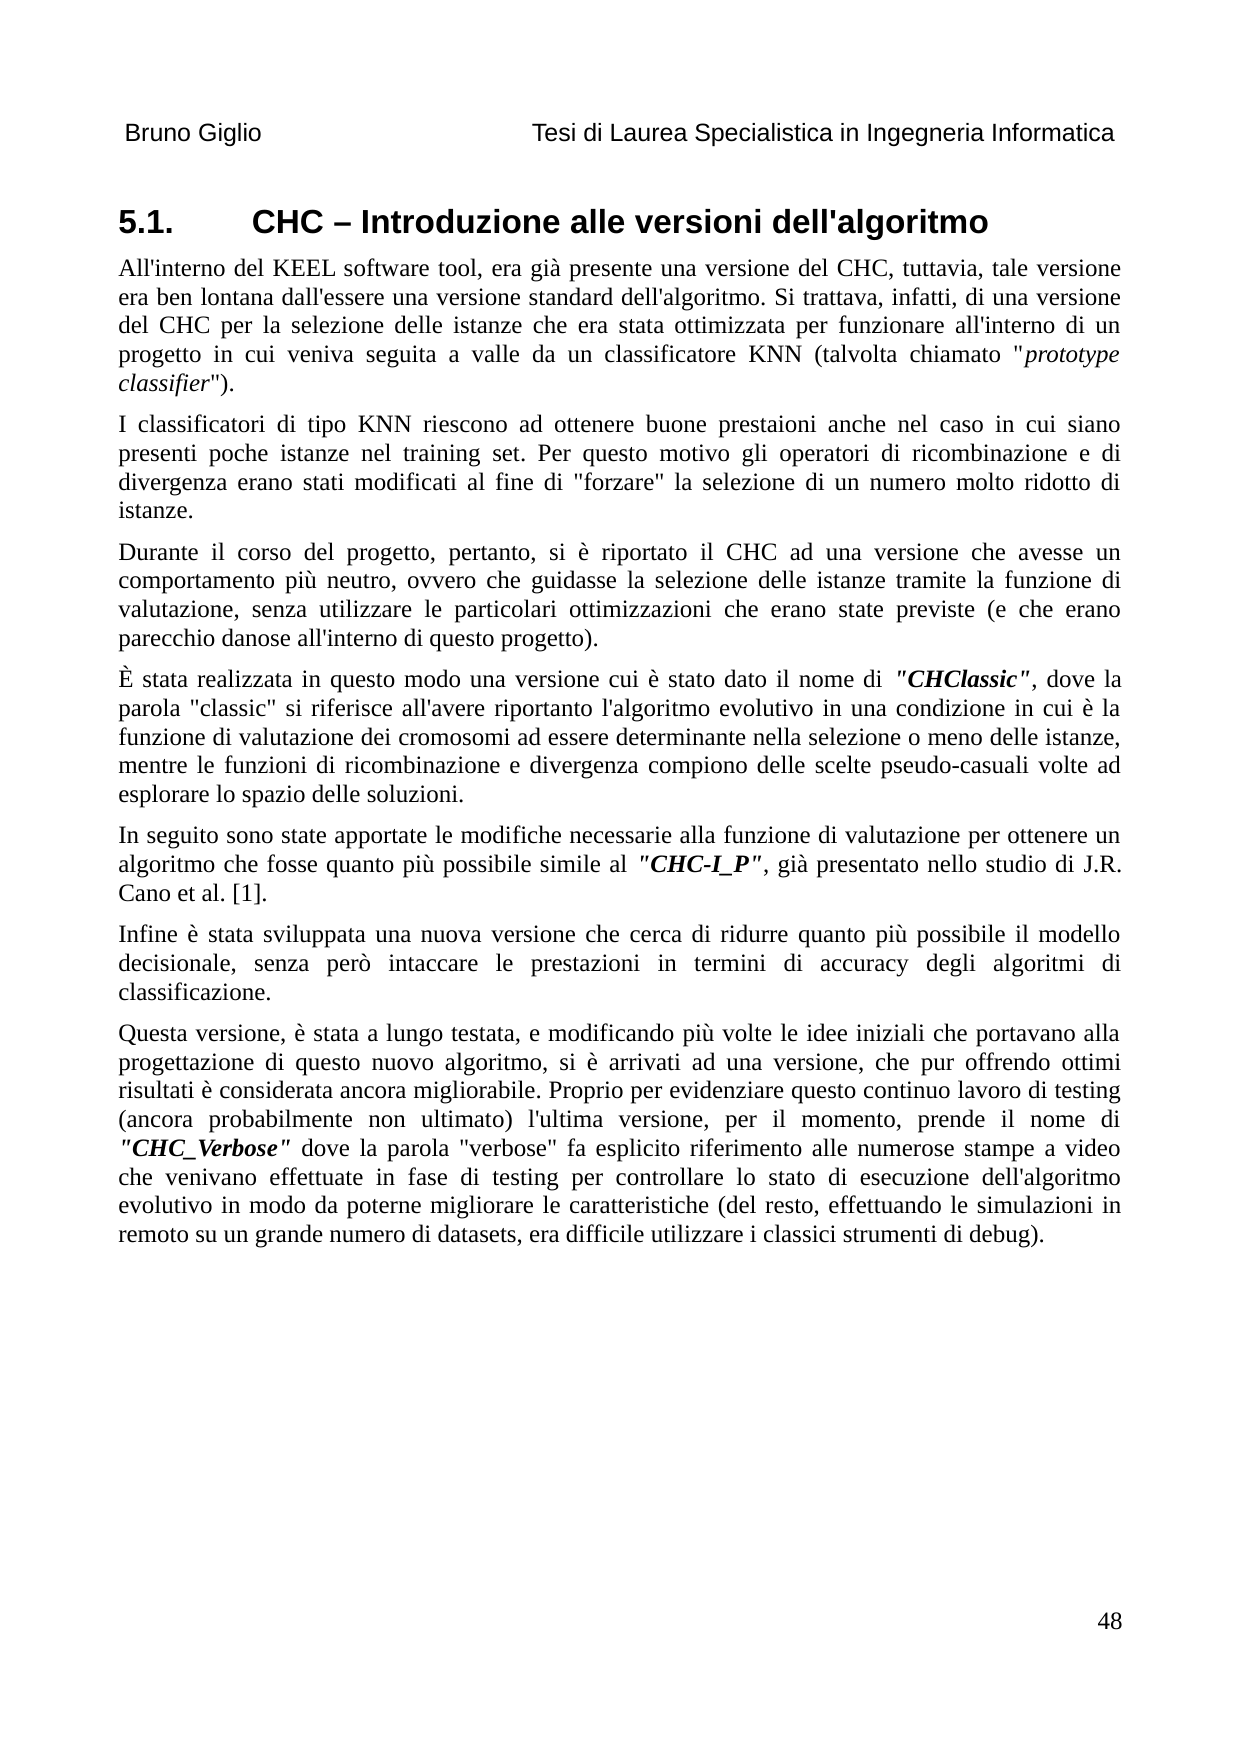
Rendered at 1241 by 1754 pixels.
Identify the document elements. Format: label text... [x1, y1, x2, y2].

text Infine è stata sviluppata una nuova versione che cerca di ridurre quanto più possibile il modello decisionale, senza però intaccare le prestazioni in termini di accuracy degli algoritmi di classificazione. [118, 919, 1122, 1006]
text Durante il corso del progetto, pertanto, si è riportato il CHC ad una versione che avesse un comportamento più neutro, ovvero che guidasse la selezione delle istanze tramite la funzione di valutazione, senza utilizzare le particolari ottimizzazioni che erano state previste (e che erano parecchio danose all'interno di questo progetto). [118, 537, 1122, 652]
text In seguito sono state apportate le modifiche necessarie alla funzione di valutazione per ottenere un algoritmo che fosse quanto più possibile simile al "CHC-I_P", già presentato nello studio di J.R. Cano et al. [1]. [118, 821, 1122, 907]
subtitle CHC – Introduzione alle versioni dell'algoritmo [118, 202, 1122, 241]
text All'interno del KEEL software tool, era già presente una versione del CHC, tuttavia, tale versione era ben lontana dall'essere una versione standard dell'algoritmo. Si trattava, infatti, di una versione del CHC per la selezione delle istanze che era stata ottimizzata per funzionare all'interno di un progetto in cui veniva seguita a valle da un classificatore KNN (talvolta chiamato "prototype classifier"). [118, 253, 1122, 397]
text I classificatori di tipo KNN riescono ad ottenere buone prestaioni anche nel caso in cui siano presenti poche istanze nel training set. Per questo motivo gli operatori di ricombinazione e di divergenza erano stati modificati al fine di "forzare" la selezione di un numero molto ridotto di istanze. [118, 409, 1122, 524]
text Questa versione, è stata a lungo testata, e modificando più volte le idee iniziali che portavano alla progettazione di questo nuovo algoritmo, si è arrivati ad una versione, che pur offrendo ottimi risultati è considerata ancora migliorabile. Proprio per evidenziare questo continuo lavoro di testing (ancora probabilmente non ultimato) l'ultima versione, per il momento, prende il nome di "CHC_Verbose" dove la parola "verbose" fa esplicito riferimento alle numerose stampe a video che venivano effettuate in fase di testing per controllare lo stato di esecuzione dell'algoritmo evolutivo in modo da poterne migliorare le caratteristiche (del resto, effettuando le simulazioni in remoto su un grande numero di datasets, era difficile utilizzare i classici strumenti di debug). [118, 1018, 1122, 1248]
text È stata realizzata in questo modo una versione cui è stato dato il nome di "CHClassic", dove la parola "classic" si riferisce all'avere riportanto l'algoritmo evolutivo in una condizione in cui è la funzione di valutazione dei cromosomi ad essere determinante nella selezione o meno delle istanze, mentre le funzioni di ricombinazione e divergenza compiono delle scelte pseudo-casuali volte ad esplorare lo spazio delle soluzioni. [118, 664, 1122, 808]
